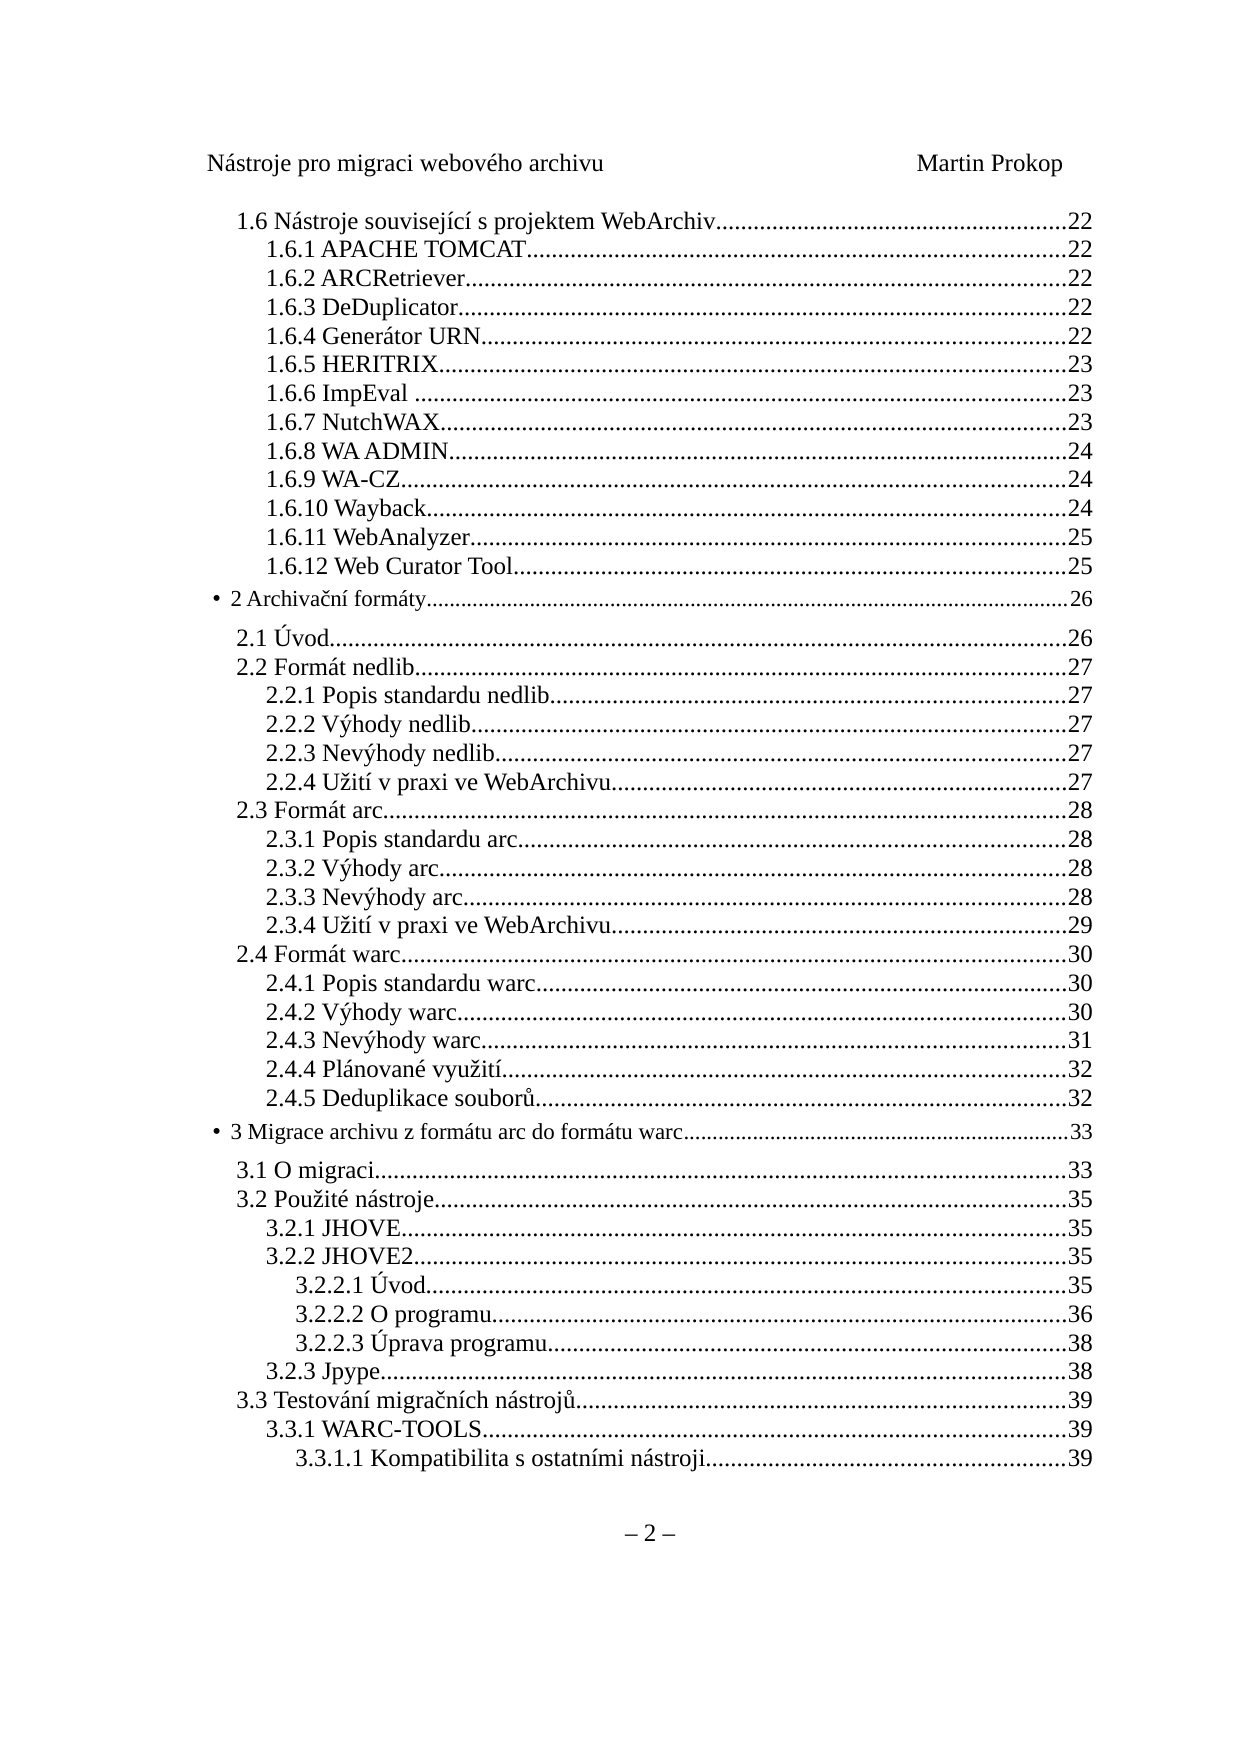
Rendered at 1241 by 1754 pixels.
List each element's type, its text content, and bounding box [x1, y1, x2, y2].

text 3.2.3 Jpype 38 [266, 1356, 1093, 1385]
text 2.2.2 Výhody nedlib 27 [266, 709, 1093, 738]
text 2.4.3 Nevýhody warc 31 [266, 1026, 1093, 1054]
text 1.6.7 NutchWAX 23 [266, 407, 1093, 436]
text 3.2.2 JHOVE2 35 [266, 1241, 1093, 1270]
text 3.3 Testování migračních nástrojů 39 [236, 1385, 1093, 1414]
text 2.2 Formát nedlib 27 [236, 652, 1093, 681]
text 2.4.4 Plánované využití 32 [266, 1054, 1093, 1083]
text 2.2.3 Nevýhody nedlib 27 [266, 738, 1093, 767]
text 1.6.4 Generátor URN 22 [266, 321, 1093, 349]
text 2.3.1 Popis standardu arc 28 [266, 824, 1093, 853]
text 3.2.2.3 Úprava programu 38 [295, 1328, 1093, 1356]
text 2.4.1 Popis standardu warc 30 [266, 968, 1093, 997]
text 1.6.8 WA ADMIN 24 [266, 436, 1093, 464]
text 2.4 Formát warc 30 [236, 939, 1093, 968]
list 2 Archivační formáty 26 [213, 586, 1093, 612]
text 2.3.2 Výhody arc 28 [266, 853, 1093, 882]
text 1.6.3 DeDuplicator 22 [266, 292, 1093, 321]
text 2.1 Úvod 26 [236, 623, 1093, 652]
text 2.3.4 Užití v praxi ve WebArchivu 29 [266, 911, 1093, 939]
text 2.3 Formát arc 28 [236, 796, 1093, 824]
list 3 Migrace archivu z formátu arc do formátu warc 33 [213, 1118, 1093, 1144]
text 1.6.1 APACHE TOMCAT 22 [266, 234, 1093, 263]
text 2.4.2 Výhody warc 30 [266, 997, 1093, 1026]
text 1.6.6 ImpEval 23 [266, 378, 1093, 407]
text 3.1 O migraci 33 [236, 1155, 1093, 1184]
text 3.2.2.2 O programu 36 [295, 1299, 1093, 1328]
text 3.2 Použité nástroje 35 [236, 1184, 1093, 1213]
text 1.6.2 ARCRetriever 22 [266, 263, 1093, 292]
text 1.6.11 WebAnalyzer 25 [266, 522, 1093, 551]
text 2.2.4 Užití v praxi ve WebArchivu 27 [266, 767, 1093, 796]
text 1.6.9 WA-CZ 24 [266, 464, 1093, 493]
text 2.2.1 Popis standardu nedlib 27 [266, 681, 1093, 709]
text 3.3.1.1 Kompatibilita s ostatními nástroji 39 [295, 1443, 1093, 1471]
text 2.3.3 Nevýhody arc 28 [266, 882, 1093, 911]
text 1.6.12 Web Curator Tool 25 [266, 551, 1093, 579]
text 3.2.1 JHOVE 35 [266, 1213, 1093, 1241]
text 2.4.5 Deduplikace souborů 32 [266, 1083, 1093, 1112]
text 3.2.2.1 Úvod 35 [295, 1270, 1093, 1299]
text 3.3.1 WARC-TOOLS 39 [266, 1414, 1093, 1443]
text 1.6.5 HERITRIX 23 [266, 349, 1093, 378]
text 1.6.10 Wayback 24 [266, 493, 1093, 522]
text 1.6 Nástroje související s projektem WebArchiv 22 [236, 206, 1093, 234]
